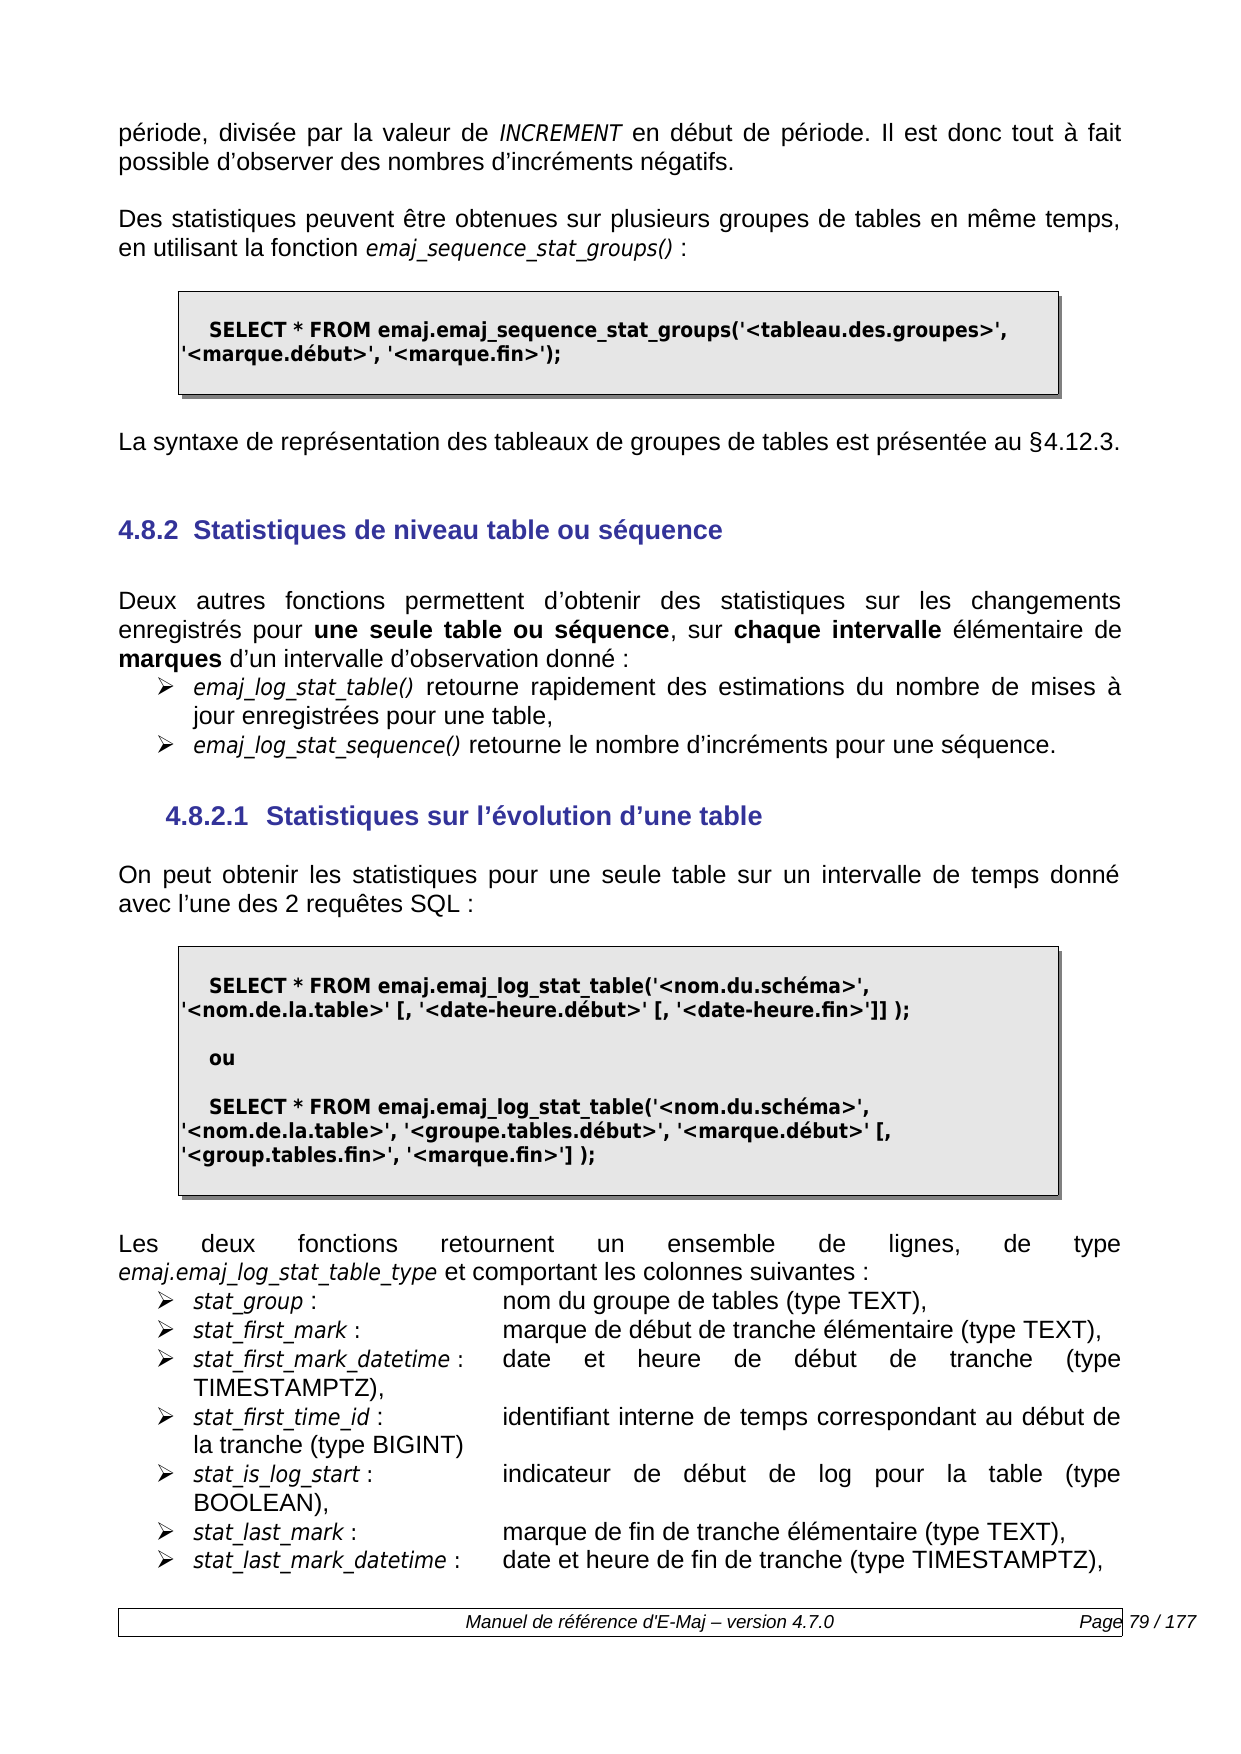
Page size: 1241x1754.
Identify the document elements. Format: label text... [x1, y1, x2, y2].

subtitle Statistiques de niveau table ou séquence [118, 514, 1122, 545]
list stat_group : nom du groupe de tables (type TEXT), [156, 1286, 1122, 1315]
list stat_first_mark : marque de début de tranche élémentaire (type TEXT), [156, 1315, 1122, 1344]
text SELECT * FROM emaj.emaj_sequence_stat_groups('<tableau.des.groupes>', '<marque.début>', '<marque.fin>'); [179, 315, 1058, 364]
list emaj_log_stat_table() retourne rapidement des estimations du nombre de mises à jour enregistrées pour une table, [156, 672, 1122, 730]
list stat_first_mark_datetime : date et heure de début de tranche (type TIMESTAMPTZ), [156, 1344, 1122, 1401]
text Les deux fonctions retournent un ensemble de lignes, de type emaj.emaj_log_stat_table_type et comportant les colonnes suivantes : [118, 1228, 1122, 1286]
text Des statistiques peuvent être obtenues sur plusieurs groupes de tables en même temps, en utilisant la fonction emaj_sequence_stat_groups() : [118, 204, 1122, 262]
text La syntaxe de représentation des tableaux de groupes de tables est présentée au §4.12.3. [118, 427, 1122, 456]
text On peut obtenir les statistiques pour une seule table sur un intervalle de temps donné avec l’une des 2 requêtes SQL : [118, 860, 1122, 918]
text SELECT * FROM emaj.emaj_log_stat_table('<nom.du.schéma>', '<nom.de.la.table>', '<groupe.tables.début>', '<marque.début>' [, '<group.tables.fin>', '<marque.fin>'] ); [179, 1092, 1058, 1165]
list stat_last_mark : marque de fin de tranche élémentaire (type TEXT), [156, 1517, 1122, 1546]
list stat_is_log_start : indicateur de début de log pour la table (type BOOLEAN), [156, 1459, 1122, 1517]
list emaj_log_stat_sequence() retourne le nombre d’incréments pour une séquence. [156, 730, 1122, 759]
subtitle Statistiques sur l’évolution d’une table [165, 800, 1122, 831]
text ou [179, 1043, 1058, 1068]
text période, divisée par la valeur de INCREMENT en début de période. Il est donc tout à fait possible d’observer des nombres d’incréments négatifs. [118, 118, 1122, 176]
list stat_first_time_id : identifiant interne de temps correspondant au début de la tranche (type BIGINT) [156, 1401, 1122, 1459]
text Deux autres fonctions permettent d’obtenir des statistiques sur les changements enregistrés pour une seule table ou séquence, sur chaque intervalle élémentaire de marques d’un intervalle d’observation donné : [118, 586, 1122, 672]
list stat_last_mark_datetime : date et heure de fin de tranche (type TIMESTAMPTZ), [156, 1546, 1122, 1574]
text SELECT * FROM emaj.emaj_log_stat_table('<nom.du.schéma>', '<nom.de.la.table>' [, '<date-heure.début>' [, '<date-heure.fin>']] ); [179, 971, 1058, 1019]
